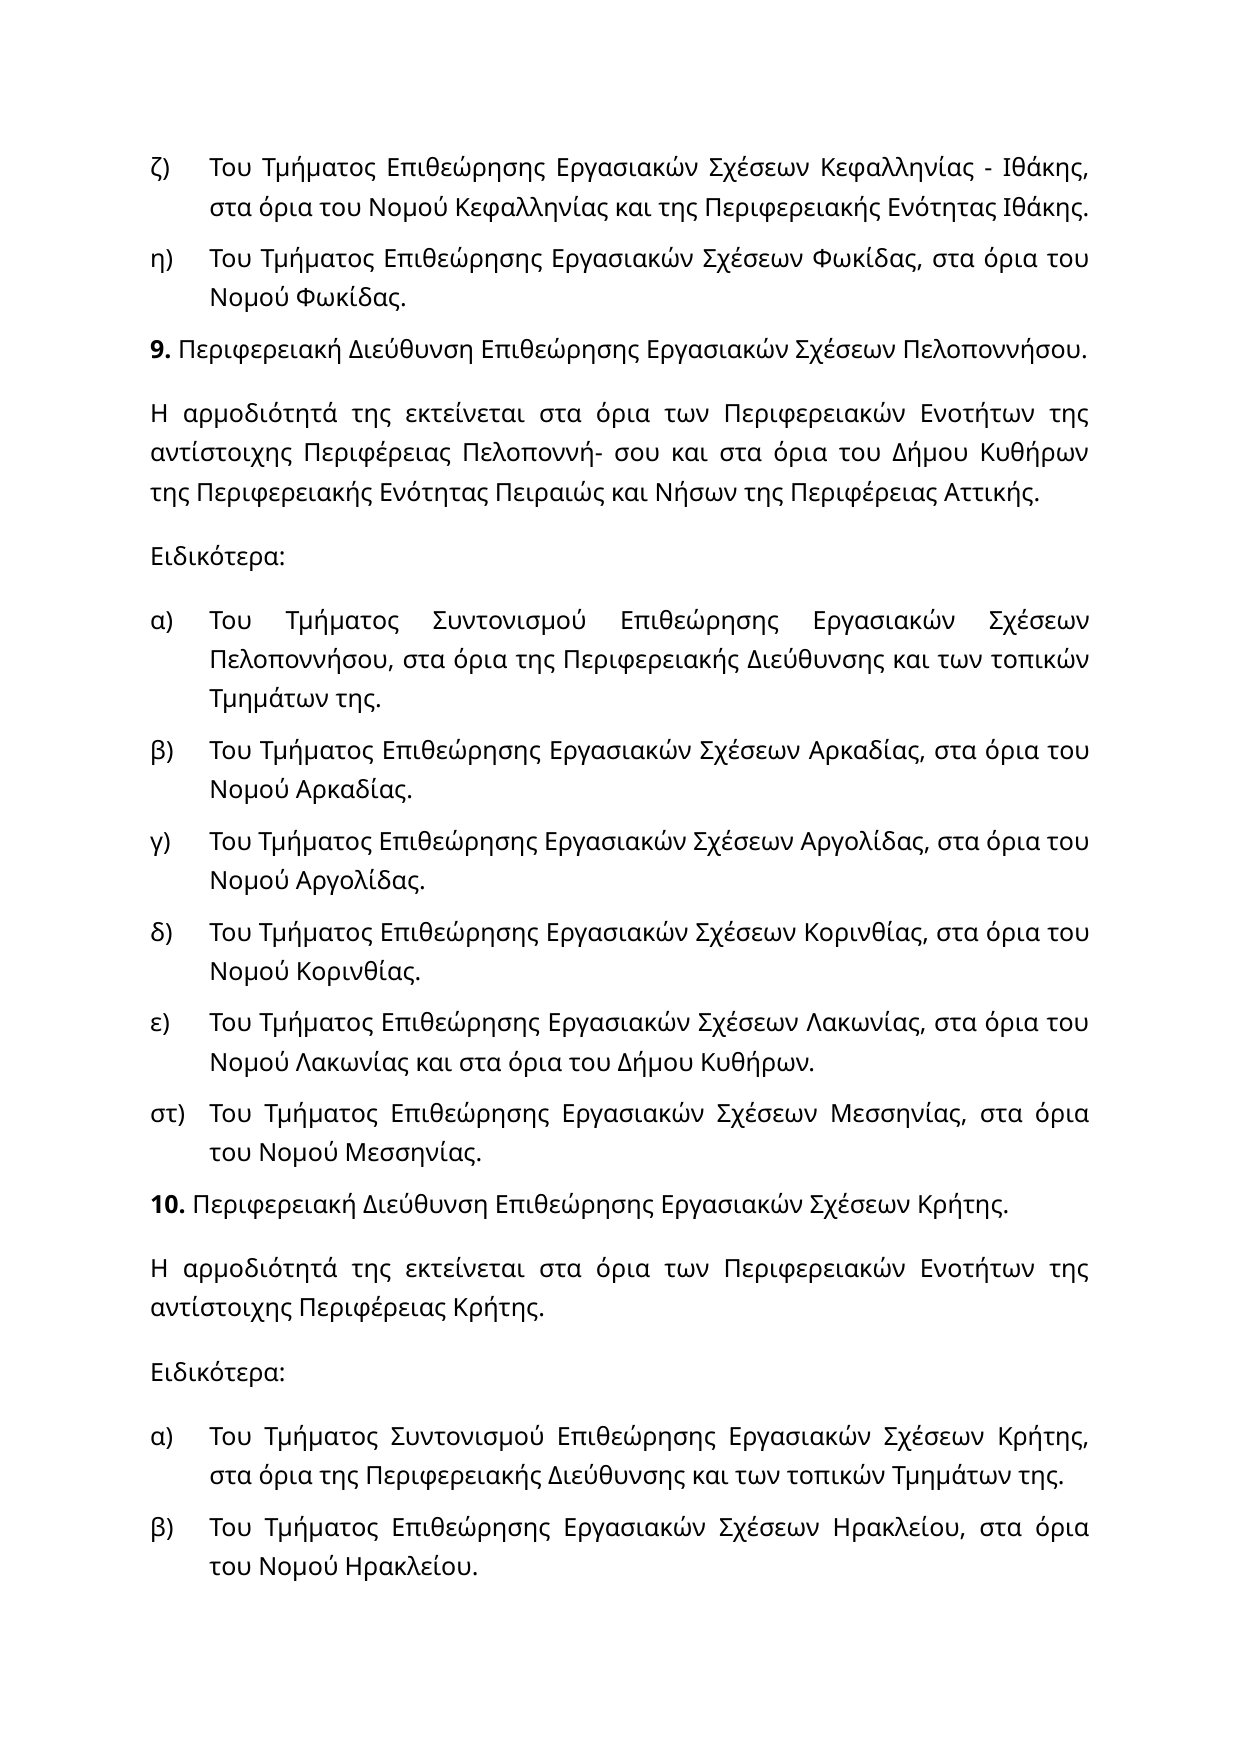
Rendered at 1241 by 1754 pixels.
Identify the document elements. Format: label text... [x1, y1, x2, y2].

list η) Του Τμήματος Επιθεώρησης Εργασιακών Σχέσεων Φωκίδας, στα όρια του Νομού Φωκίδας. [150, 241, 1090, 314]
list ζ) Του Τμήματος Επιθεώρησης Εργασιακών Σχέσεων Κεφαλληνίας - Ιθάκης, στα όρια του Νομού Κεφαλληνίας και της Περιφερειακής Ενότητας Ιθάκης. [150, 150, 1090, 223]
list β) Του Τμήματος Επιθεώρησης Εργασιακών Σχέσεων Ηρακλείου, στα όρια του Νομού Ηρακλείου. [150, 1509, 1090, 1582]
list δ) Του Τμήματος Επιθεώρησης Εργασιακών Σχέσεων Κορινθίας, στα όρια του Νομού Κορινθίας. [150, 914, 1090, 987]
text 10. Περιφερειακή Διεύθυνση Επιθεώρησης Εργασιακών Σχέσεων Κρήτης. [150, 1187, 1090, 1221]
list α) Του Τμήματος Συντονισμού Επιθεώρησης Εργασιακών Σχέσεων Κρήτης, στα όρια της Περιφερειακής Διεύθυνσης και των τοπικών Τμημάτων της. [150, 1418, 1090, 1492]
text 9. Περιφερειακή Διεύθυνση Επιθεώρησης Εργασιακών Σχέσεων Πελοποννήσου. [150, 332, 1090, 366]
list α) Του Τμήματος Συντονισμού Επιθεώρησης Εργασιακών Σχέσεων Πελοποννήσου, στα όρια της Περιφερειακής Διεύθυνσης και των τοπικών Τμημάτων της. [150, 602, 1090, 715]
text Η αρμοδιότητά της εκτείνεται στα όρια των Περιφερειακών Ενοτήτων της αντίστοιχης Περιφέρειας Κρήτης. [150, 1251, 1090, 1324]
list γ) Του Τμήματος Επιθεώρησης Εργασιακών Σχέσεων Αργολίδας, στα όρια του Νομού Αργολίδας. [150, 823, 1090, 897]
text Ειδικότερα: [150, 1354, 1090, 1388]
text Η αρμοδιότητά της εκτείνεται στα όρια των Περιφερειακών Ενοτήτων της αντίστοιχης Περιφέρειας Πελοποννή- σου και στα όρια του Δήμου Κυθήρων της Περιφερειακής Ενότητας Πειραιώς και Νήσων της Περιφέρειας Αττικής. [150, 396, 1090, 508]
list ε) Του Τμήματος Επιθεώρησης Εργασιακών Σχέσεων Λακωνίας, στα όρια του Νομού Λακωνίας και στα όρια του Δήμου Κυθήρων. [150, 1005, 1090, 1078]
list στ) Του Τμήματος Επιθεώρησης Εργασιακών Σχέσεων Μεσσηνίας, στα όρια του Νομού Μεσσηνίας. [150, 1096, 1090, 1169]
text Ειδικότερα: [150, 538, 1090, 572]
list β) Του Τμήματος Επιθεώρησης Εργασιακών Σχέσεων Αρκαδίας, στα όρια του Νομού Αρκαδίας. [150, 732, 1090, 806]
